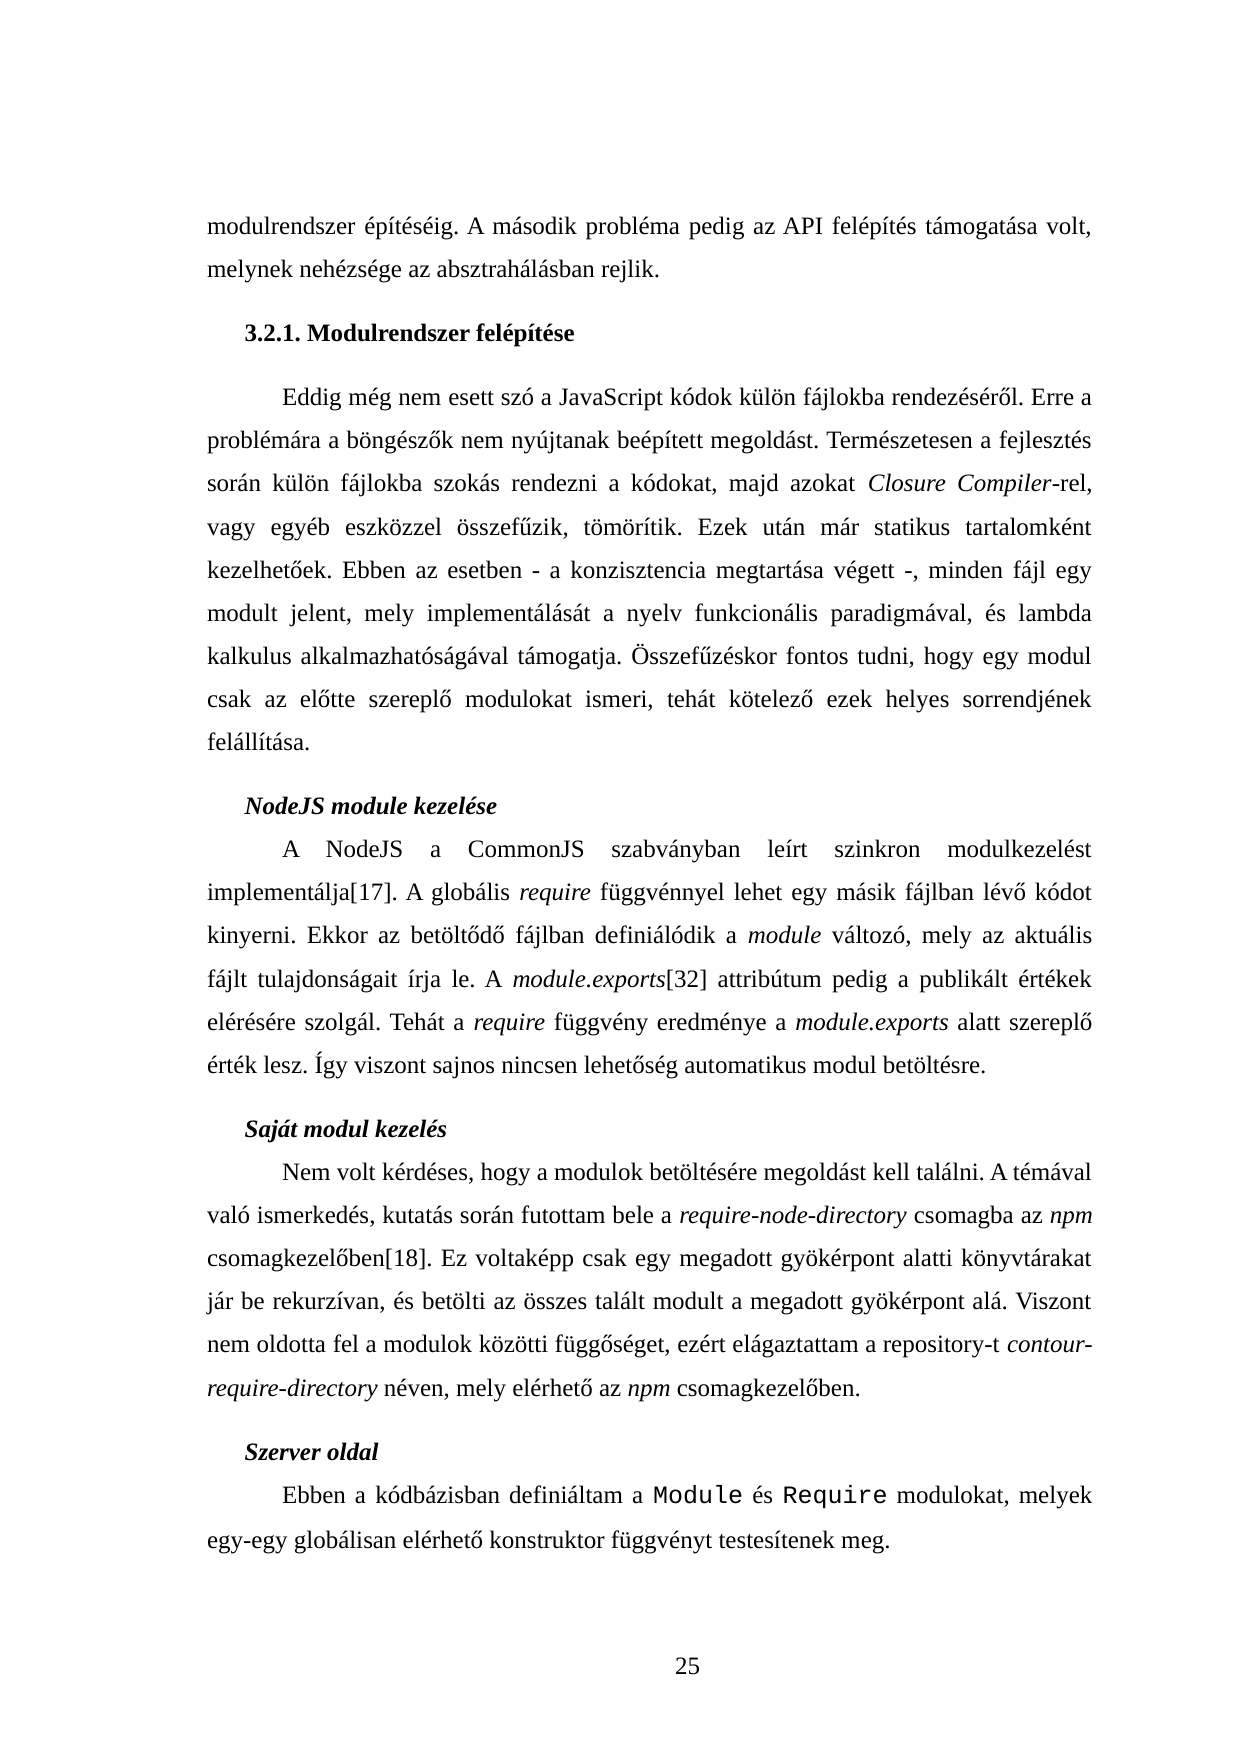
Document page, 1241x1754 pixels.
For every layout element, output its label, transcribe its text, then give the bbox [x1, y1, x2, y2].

text Ebben a kódbázisban definiáltam a Module és Require modulokat, melyek egy-egy globálisan elérhető konstruktor függvényt testesítenek meg. [207, 1480, 1092, 1554]
subtitle NodeJS module kezelése [244, 791, 1092, 820]
text Nem volt kérdéses, hogy a modulok betöltésére megoldást kell találni. A témával való ismerkedés, kutatás során futottam bele a require-node-directory csomagba az npm csomagkezelőben[18]. Ez voltaképp csak egy megadott gyökérpont alatti könyvtárakat jár be rekurzívan, és betölti az összes talált modult a megadott gyökérpont alá. Viszont nem oldotta fel a modulok közötti függőséget, ezért elágaztattam a repository-t contour-require-directory néven, mely elérhető az npm csomagkezelőben. [207, 1157, 1092, 1401]
text Eddig még nem esett szó a JavaScript kódok külön fájlokba rendezéséről. Erre a problémára a böngészők nem nyújtanak beépített megoldást. Természetesen a fejlesztés során külön fájlokba szokás rendezni a kódokat, majd azokat Closure Compiler-rel, vagy egyéb eszközzel összefűzik, tömörítik. Ezek után már statikus tartalomként kezelhetőek. Ebben az esetben - a konzisztencia megtartása végett -, minden fájl egy modult jelent, mely implementálását a nyelv funkcionális paradigmával, és lambda kalkulus alkalmazhatóságával támogatja. Összefűzéskor fontos tudni, hogy egy modul csak az előtte szereplő modulokat ismeri, tehát kötelező ezek helyes sorrendjének felállítása. [207, 382, 1092, 756]
subtitle Szerver oldal [244, 1437, 1092, 1465]
text modulrendszer építéséig. A második probléma pedig az API felépítés támogatása volt, melynek nehézsége az absztrahálásban rejlik. [207, 211, 1092, 283]
subtitle 3.2.1. Modulrendszer felépítése [244, 318, 1092, 347]
text A NodeJS a CommonJS szabványban leírt szinkron modulkezelést implementálja[17]. A globális require függvénnyel lehet egy másik fájlban lévő kódot kinyerni. Ekkor az betöltődő fájlban definiálódik a module változó, mely az aktuális fájlt tulajdonságait írja le. A module.exports[32] attribútum pedig a publikált értékek elérésére szolgál. Tehát a require függvény eredménye a module.exports alatt szereplő érték lesz. Így viszont sajnos nincsen lehetőség automatikus modul betöltésre. [207, 834, 1092, 1079]
subtitle Saját modul kezelés [244, 1114, 1092, 1143]
